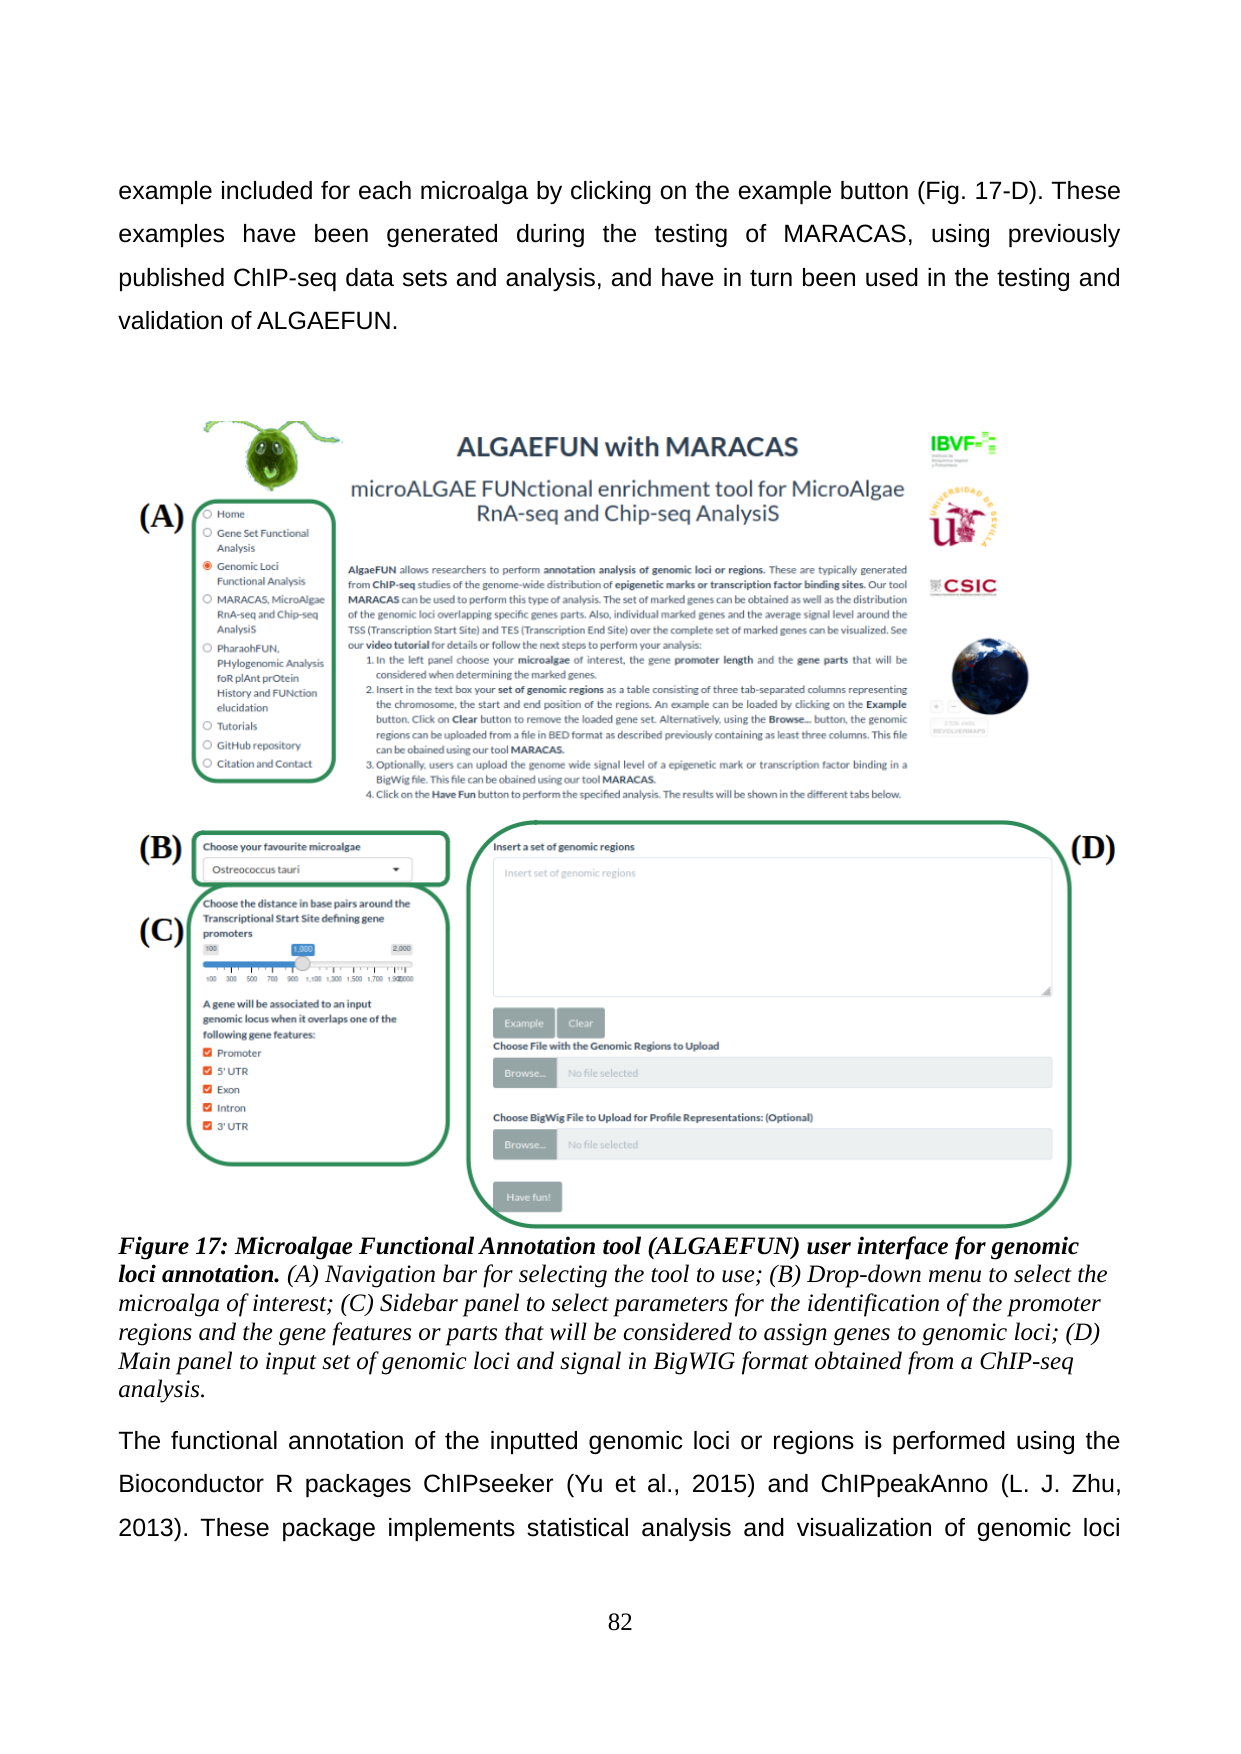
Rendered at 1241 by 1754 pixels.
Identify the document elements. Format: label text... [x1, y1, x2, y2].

text The functional annotation of the inputted genomic loci or regions is performed using the Bioconductor R packages ChIPseeker (Yu et al., 2015)⁠ and ChIPpeakAnno (L. J. Zhu, 2013)⁠. These package implements statistical analysis and visualization of genomic loci [118, 1403, 1122, 1541]
picture [118, 421, 1123, 1231]
text Figure 17: Microalgae Functional Annotation tool (ALGAEFUN) user interface for genomic loci annotation. (A) Navigation bar for selecting the tool to use; (B) Drop-down menu to select the microalga of interest; (C) Sidebar panel to select parameters for the identification of the promoter regions and the gene features or parts that will be considered to assign genes to genomic loci; (D) Main panel to input set of genomic loci and signal in BigWIG format obtained from a ChIP-seq analysis. [118, 1231, 1122, 1403]
text example included for each microalga by clicking on the example button (Fig. 17-D). These examples have been generated during the testing of MARACAS, using previously published ChIP-seq data sets and analysis, and have in turn been used in the testing and validation of ALGAEFUN. [118, 176, 1122, 334]
